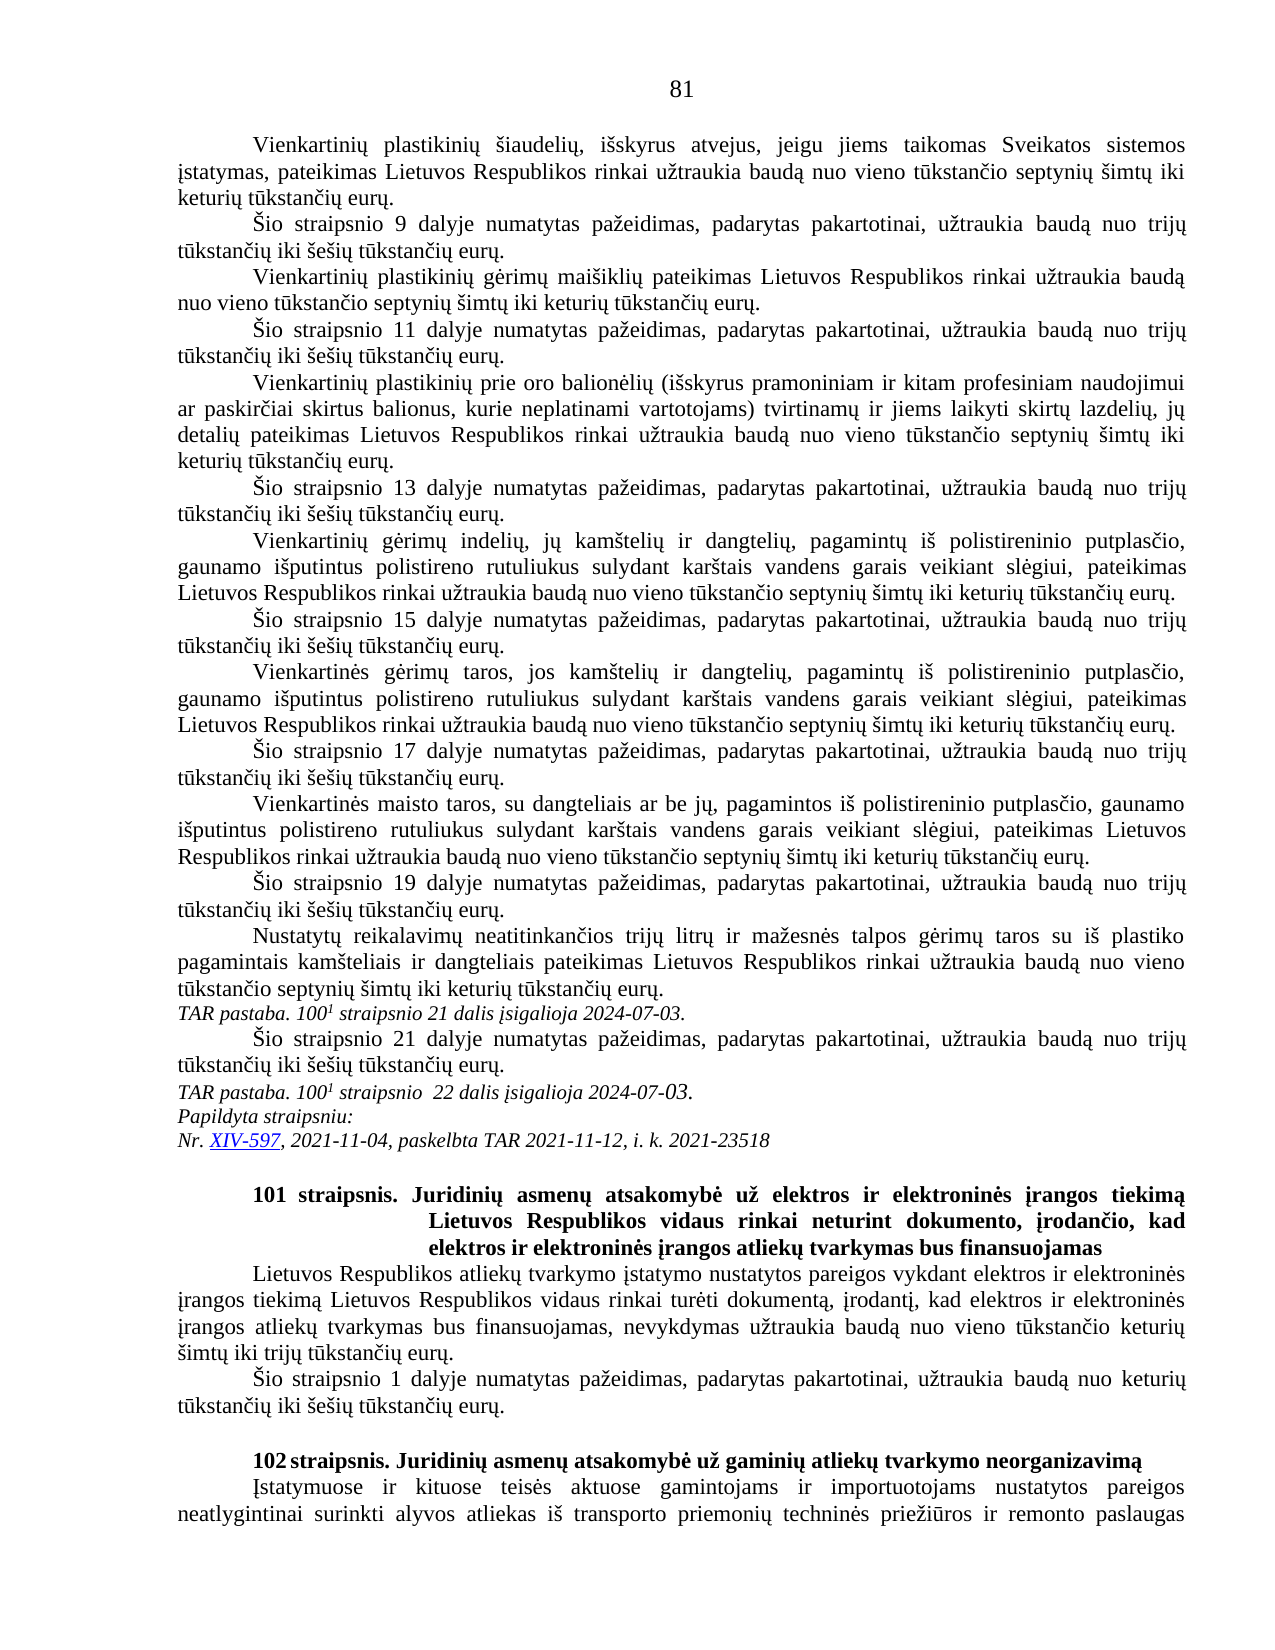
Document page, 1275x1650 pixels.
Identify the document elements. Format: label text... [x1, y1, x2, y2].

text Šio straipsnio 17 dalyje numatytas pažeidimas, padarytas pakartotinai, užtraukia baudą nuo trijų tūkstančių iki šešių tūkstančių eurų. [177, 737, 1186, 790]
text Vienkartinės maisto taros, su dangteliais ar be jų, pagamintos iš polistireninio putplasčio, gaunamo išputintus polistireno rutuliukus sulydant karštais vandens garais veikiant slėgiui, pateikimas Lietuvos Respublikos rinkai užtraukia baudą nuo vieno tūkstančio septynių šimtų iki keturių tūkstančių eurų. [177, 790, 1186, 869]
text Nustatytų reikalavimų neatitinkančios trijų litrų ir mažesnės talpos gėrimų taros su iš plastiko pagamintais kamšteliais ir dangteliais pateikimas Lietuvos Respublikos rinkai užtraukia baudą nuo vieno tūkstančio septynių šimtų iki keturių tūkstančių eurų. [177, 922, 1186, 1001]
text Šio straipsnio 13 dalyje numatytas pažeidimas, padarytas pakartotinai, užtraukia baudą nuo trijų tūkstančių iki šešių tūkstančių eurų. [177, 474, 1186, 527]
text Lietuvos Respublikos atliekų tvarkymo įstatymo nustatytos pareigos vykdant elektros ir elektroninės įrangos tiekimą Lietuvos Respublikos vidaus rinkai turėti dokumentą, įrodantį, kad elektros ir elektroninės įrangos atliekų tvarkymas bus finansuojamas, nevykdymas užtraukia baudą nuo vieno tūkstančio keturių šimtų iki trijų tūkstančių eurų. [177, 1260, 1186, 1366]
text Šio straipsnio 11 dalyje numatytas pažeidimas, padarytas pakartotinai, užtraukia baudą nuo trijų tūkstančių iki šešių tūkstančių eurų. [177, 316, 1186, 368]
text Šio straipsnio 21 dalyje numatytas pažeidimas, padarytas pakartotinai, užtraukia baudą nuo trijų tūkstančių iki šešių tūkstančių eurų. [177, 1025, 1186, 1078]
text Vienkartinių gėrimų indelių, jų kamštelių ir dangtelių, pagamintų iš polistireninio putplasčio, gaunamo išputintus polistireno rutuliukus sulydant karštais vandens garais veikiant slėgiui, pateikimas Lietuvos Respublikos rinkai užtraukia baudą nuo vieno tūkstančio septynių šimtų iki keturių tūkstančių eurų. [177, 527, 1186, 606]
text Papildyta straipsniu: [177, 1104, 1186, 1128]
text Įstatymuose ir kituose teisės aktuose gamintojams ir importuotojams nustatytos pareigos neatlygintinai surinkti alyvos atliekas iš transporto priemonių techninės priežiūros ir remonto paslaugas [177, 1473, 1186, 1526]
text 101 straipsnis. Juridinių asmenų atsakomybė už elektros ir elektroninės įrangos tiekimą Lietuvos Respublikos vidaus rinkai neturint dokumento, įrodančio, kad elektros ir elektroninės įrangos atliekų tvarkymas bus finansuojamas [252, 1181, 1186, 1260]
text Nr. XIV-597, 2021-11-04, paskelbta TAR 2021-11-12, i. k. 2021-23518 [177, 1128, 1186, 1152]
text TAR pastaba. 1001 straipsnio 21 dalis įsigalioja 2024-07-03. [177, 1001, 1186, 1025]
text Vienkartinių plastikinių šiaudelių, išskyrus atvejus, jeigu jiems taikomas Sveikatos sistemos įstatymas, pateikimas Lietuvos Respublikos rinkai užtraukia baudą nuo vieno tūkstančio septynių šimtų iki keturių tūkstančių eurų. [177, 131, 1186, 210]
text TAR pastaba. 1001 straipsnio 22 dalis įsigalioja 2024-07-03. [177, 1078, 1186, 1104]
text Vienkartinės gėrimų taros, jos kamštelių ir dangtelių, pagamintų iš polistireninio putplasčio, gaunamo išputintus polistireno rutuliukus sulydant karštais vandens garais veikiant slėgiui, pateikimas Lietuvos Respublikos rinkai užtraukia baudą nuo vieno tūkstančio septynių šimtų iki keturių tūkstančių eurų. [177, 658, 1186, 737]
text Vienkartinių plastikinių prie oro balionėlių (išskyrus pramoniniam ir kitam profesiniam naudojimui ar paskirčiai skirtus balionus, kurie neplatinami vartotojams) tvirtinamų ir jiems laikyti skirtų lazdelių, jų detalių pateikimas Lietuvos Respublikos rinkai užtraukia baudą nuo vieno tūkstančio septynių šimtų iki keturių tūkstančių eurų. [177, 368, 1186, 474]
text Šio straipsnio 15 dalyje numatytas pažeidimas, padarytas pakartotinai, užtraukia baudą nuo trijų tūkstančių iki šešių tūkstančių eurų. [177, 606, 1186, 658]
text Šio straipsnio 9 dalyje numatytas pažeidimas, padarytas pakartotinai, užtraukia baudą nuo trijų tūkstančių iki šešių tūkstančių eurų. [177, 210, 1186, 263]
text Šio straipsnio 19 dalyje numatytas pažeidimas, padarytas pakartotinai, užtraukia baudą nuo trijų tūkstančių iki šešių tūkstančių eurų. [177, 869, 1186, 922]
text 102 straipsnis. Juridinių asmenų atsakomybė už gaminių atliekų tvarkymo neorganizavimą [252, 1447, 1186, 1473]
text Vienkartinių plastikinių gėrimų maišiklių pateikimas Lietuvos Respublikos rinkai užtraukia baudą nuo vieno tūkstančio septynių šimtų iki keturių tūkstančių eurų. [177, 263, 1186, 316]
text Šio straipsnio 1 dalyje numatytas pažeidimas, padarytas pakartotinai, užtraukia baudą nuo keturių tūkstančių iki šešių tūkstančių eurų. [177, 1366, 1186, 1418]
